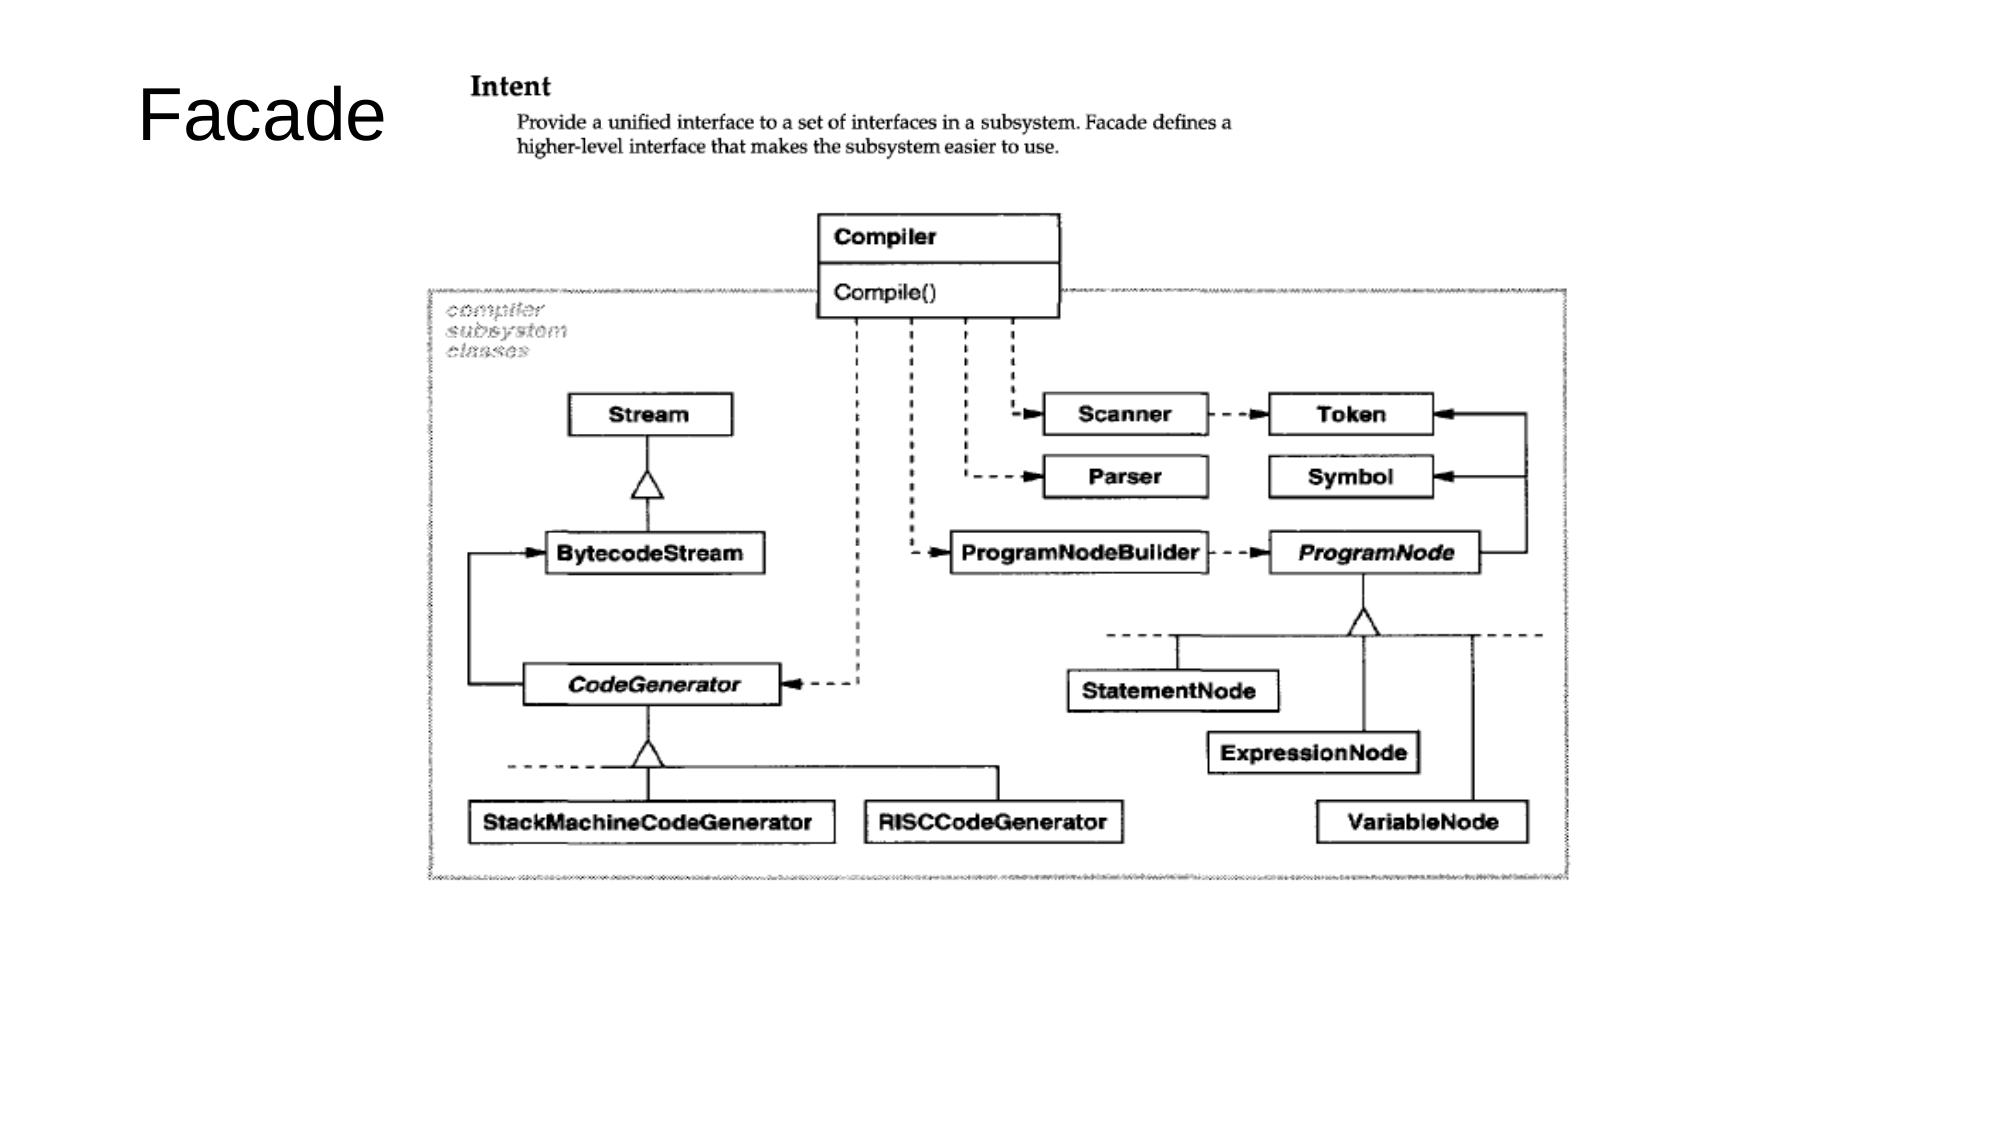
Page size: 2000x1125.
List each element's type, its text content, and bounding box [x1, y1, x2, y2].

title Facade [137, 60, 421, 166]
picture [420, 184, 1591, 890]
picture [465, 70, 1244, 166]
